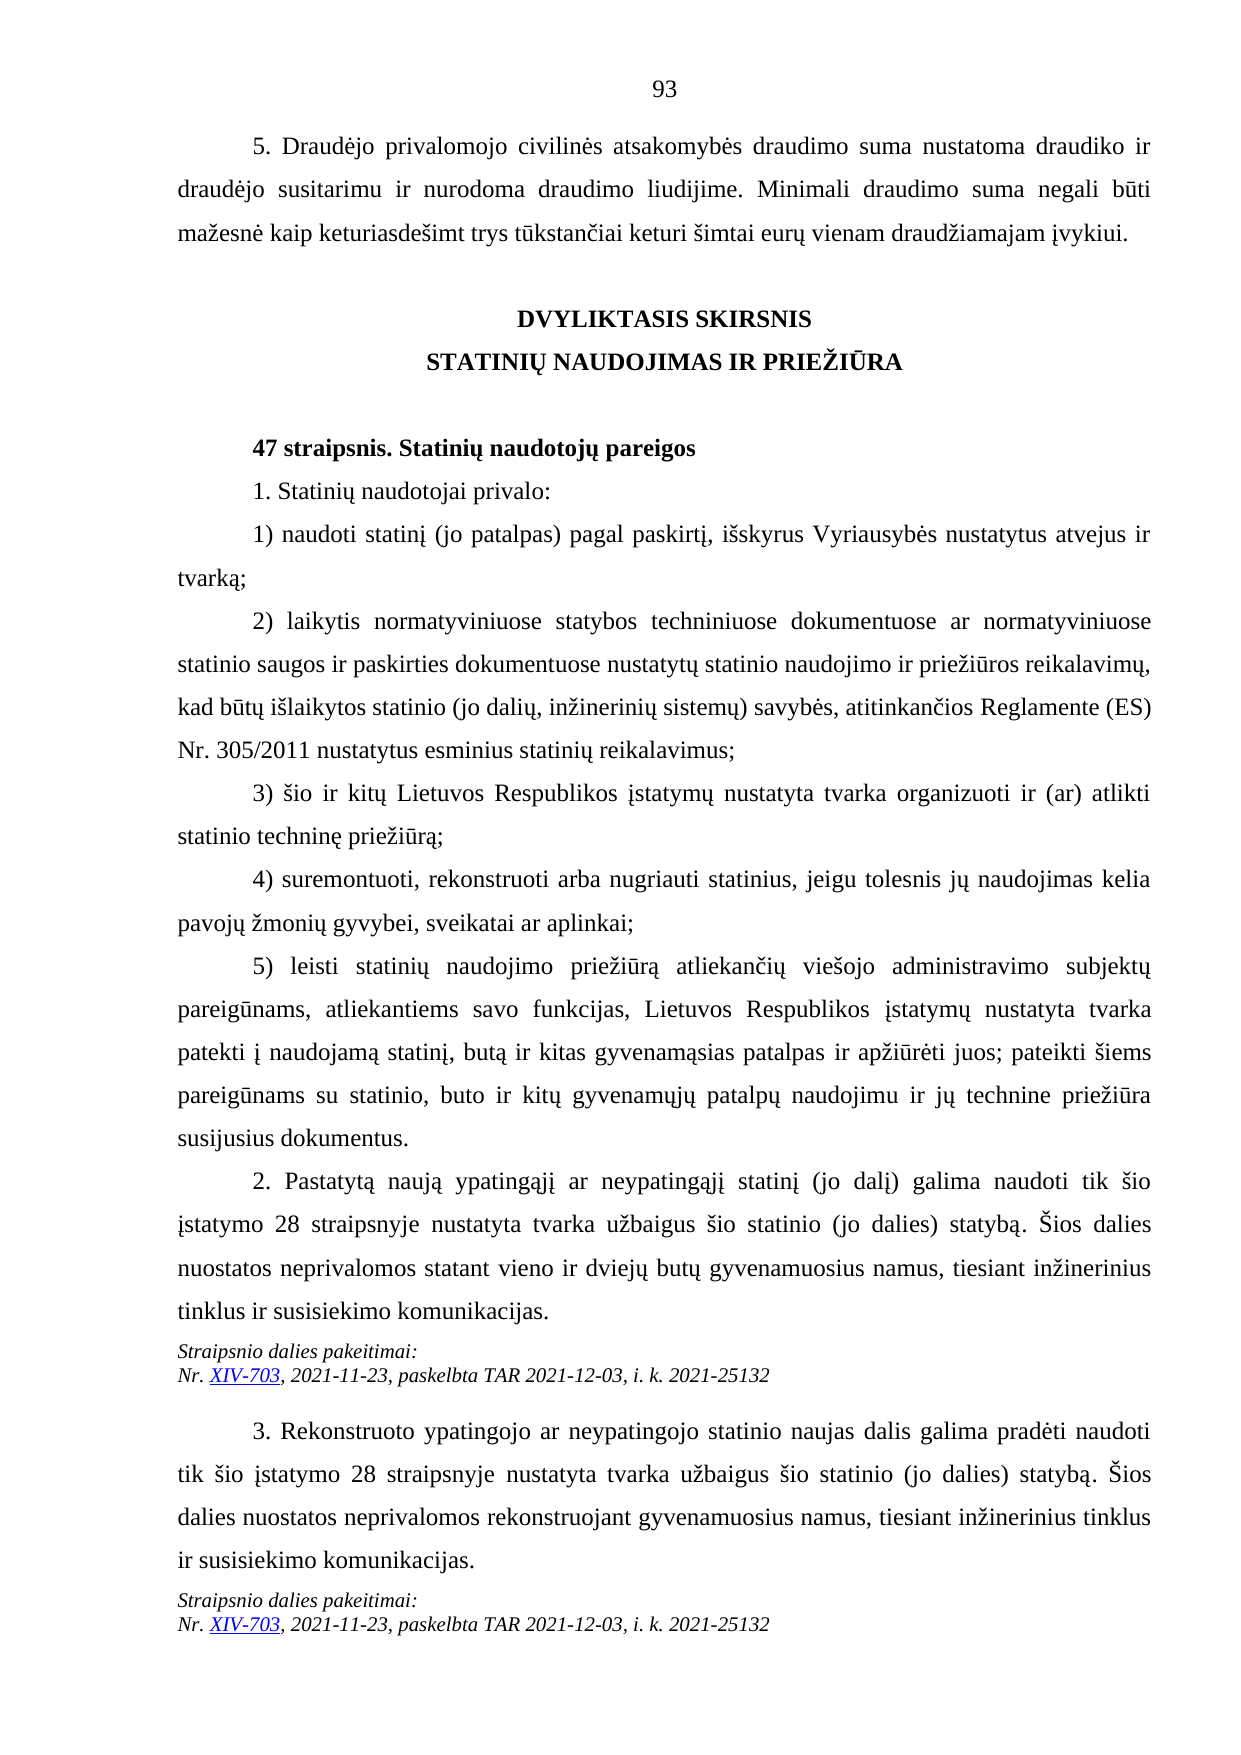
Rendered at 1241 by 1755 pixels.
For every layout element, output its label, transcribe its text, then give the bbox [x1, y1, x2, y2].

text 4) suremontuoti, rekonstruoti arba nugriauti statinius, jeigu tolesnis jų naudojimas kelia pavojų žmonių gyvybei, sveikatai ar aplinkai; [177, 864, 1152, 936]
text 1) naudoti statinį (jo patalpas) pagal paskirtį, išskyrus Vyriausybės nustatytus atvejus ir tvarką; [177, 519, 1152, 591]
text Nr. XIV-703, 2021-11-23, paskelbta TAR 2021-12-03, i. k. 2021-25132 [177, 1612, 1152, 1636]
text 1. Statinių naudotojai privalo: [177, 476, 1152, 505]
text 3. Rekonstruoto ypatingojo ar neypatingojo statinio naujas dalis galima pradėti naudoti tik šio įstatymo 28 straipsnyje nustatyta tvarka užbaigus šio statinio (jo dalies) statybą. Šios dalies nuostatos neprivalomos rekonstruojant gyvenamuosius namus, tiesiant inžinerinius tinklus ir susisiekimo komunikacijas. [177, 1416, 1152, 1574]
text 2) laikytis normatyviniuose statybos techniniuose dokumentuose ar normatyviniuose statinio saugos ir paskirties dokumentuose nustatytų statinio naudojimo ir priežiūros reikalavimų, kad būtų išlaikytos statinio (jo dalių, inžinerinių sistemų) savybės, atitinkančios Reglamente (ES) Nr. 305/2011 nustatytus esminius statinių reikalavimus; [177, 606, 1152, 764]
text 5. Draudėjo privalomojo civilinės atsakomybės draudimo suma nustatoma draudiko ir draudėjo susitarimu ir nurodoma draudimo liudijime. Minimali draudimo suma negali būti mažesnė kaip keturiasdešimt trys tūkstančiai keturi šimtai eurų vienam draudžiamajam įvykiui. [177, 131, 1152, 246]
text 47 straipsnis. Statinių naudotojų pareigos [177, 433, 1152, 462]
text Straipsnio dalies pakeitimai: [177, 1588, 1152, 1612]
text 3) šio ir kitų Lietuvos Respublikos įstatymų nustatyta tvarka organizuoti ir (ar) atlikti statinio techninę priežiūrą; [177, 778, 1152, 850]
text 5) leisti statinių naudojimo priežiūrą atliekančių viešojo administravimo subjektų pareigūnams, atliekantiems savo funkcijas, Lietuvos Respublikos įstatymų nustatyta tvarka patekti į naudojamą statinį, butą ir kitas gyvenamąsias patalpas ir apžiūrėti juos; pateikti šiems pareigūnams su statinio, buto ir kitų gyvenamųjų patalpų naudojimu ir jų technine priežiūra susijusius dokumentus. [177, 951, 1152, 1152]
text Straipsnio dalies pakeitimai: [177, 1339, 1152, 1363]
text Nr. XIV-703, 2021-11-23, paskelbta TAR 2021-12-03, i. k. 2021-25132 [177, 1363, 1152, 1387]
text STATINIŲ NAUDOJIMAS IR PRIEŽIŪRA [177, 347, 1152, 376]
text DVYLIKTASIS SKIRSNIS [177, 304, 1152, 333]
text 2. Pastatytą naują ypatingąjį ar neypatingąjį statinį (jo dalį) galima naudoti tik šio įstatymo 28 straipsnyje nustatyta tvarka užbaigus šio statinio (jo dalies) statybą. Šios dalies nuostatos neprivalomos statant vieno ir dviejų butų gyvenamuosius namus, tiesiant inžinerinius tinklus ir susisiekimo komunikacijas. [177, 1166, 1152, 1324]
